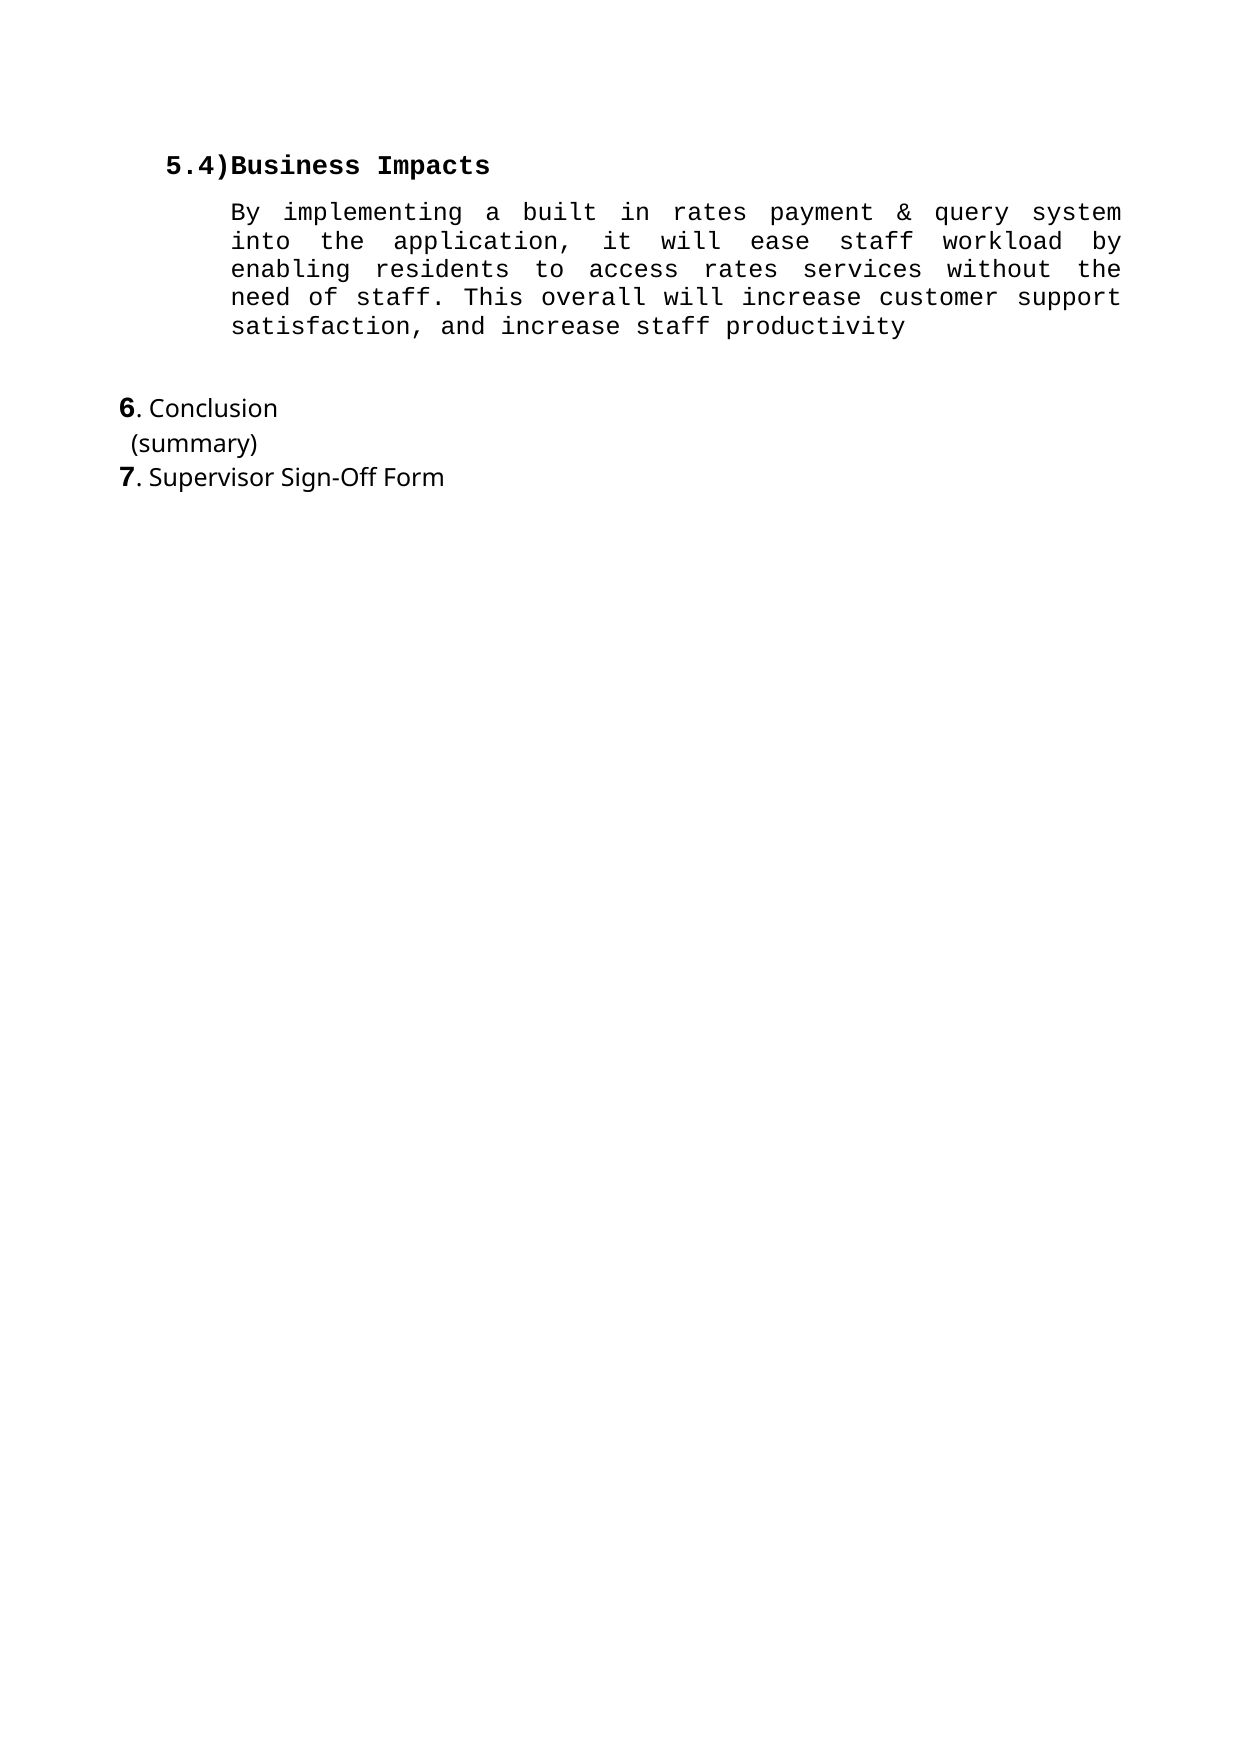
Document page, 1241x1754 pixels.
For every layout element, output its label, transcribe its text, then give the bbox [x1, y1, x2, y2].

text (summary) [118, 426, 1122, 460]
text By implementing a built in rates payment & query system into the application, it will ease staff workload by enabling residents to access rates services without the need of staff. This overall will increase customer support satisfaction, and increase staff productivity [230, 200, 1122, 342]
text 7. Supervisor Sign-Off Form [118, 460, 1122, 496]
text 6. Conclusion [118, 390, 1122, 426]
text 5.4)Business Impacts [165, 152, 1122, 183]
